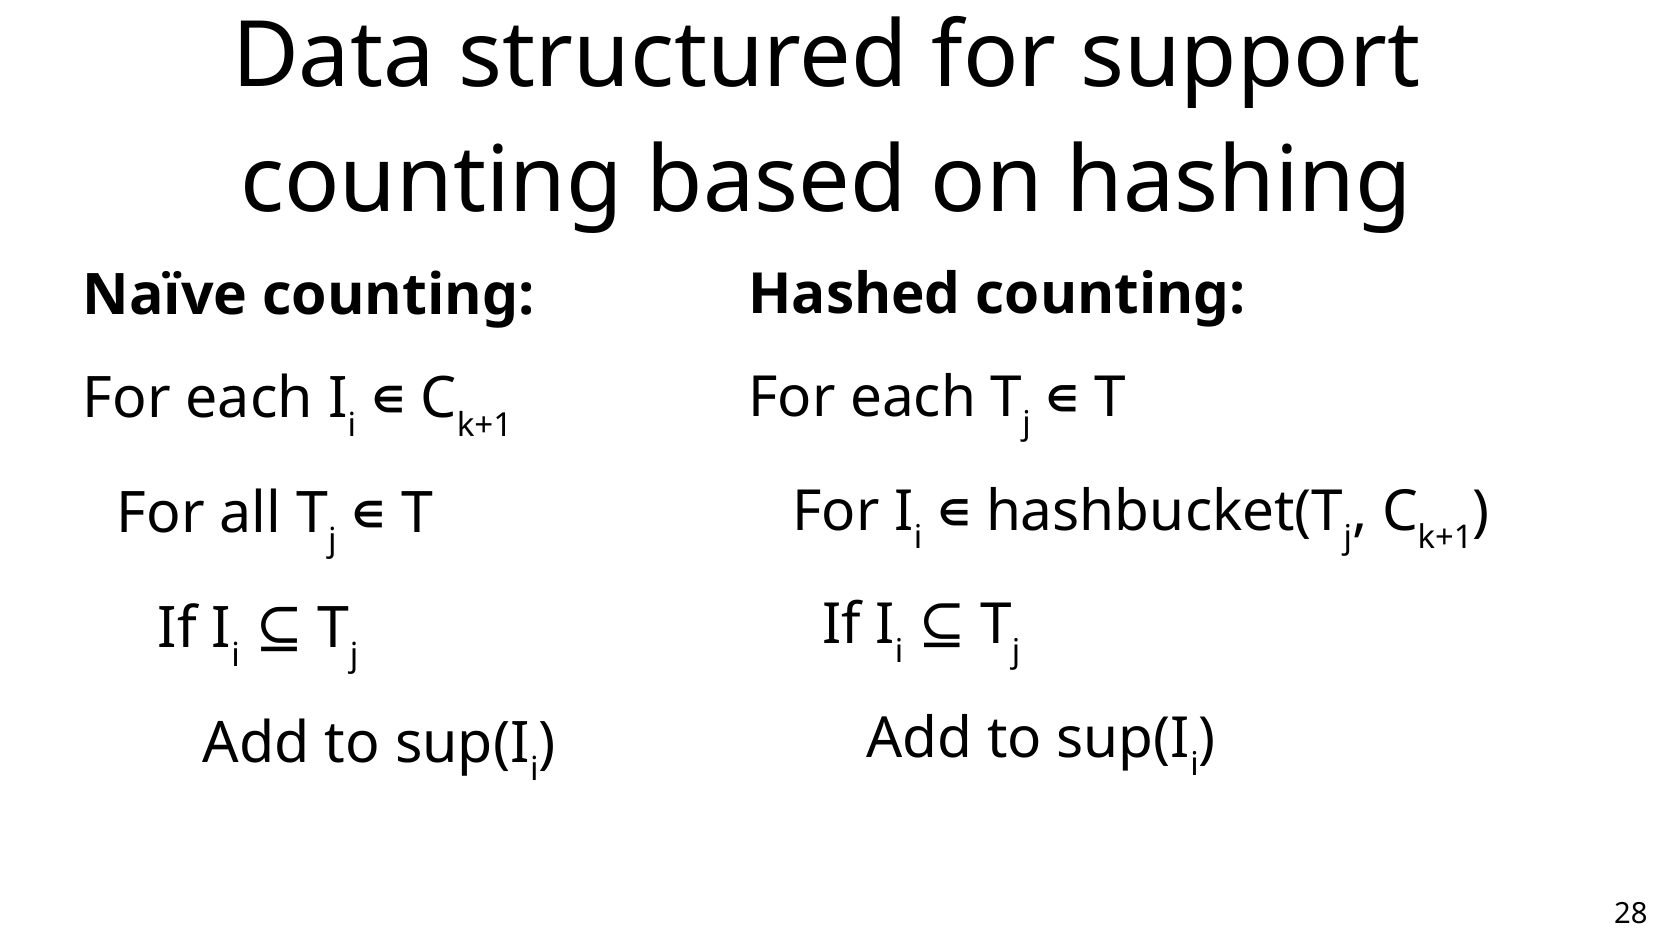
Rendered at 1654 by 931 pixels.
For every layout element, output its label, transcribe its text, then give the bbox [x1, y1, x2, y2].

list Hashed counting: For each Tj ∊ T For Ii ∊ hashbucket(Tj, Ck+1) If Ii ⊆ Tj Add to sup(Ii) [748, 253, 1572, 793]
list Naïve counting: For each Ii ∊ Ck+1 For all Tj ∊ T If Ii ⊆ Tj Add to sup(Ii) [82, 253, 697, 793]
title Data structured for support counting based on hashing [82, 1, 1571, 226]
